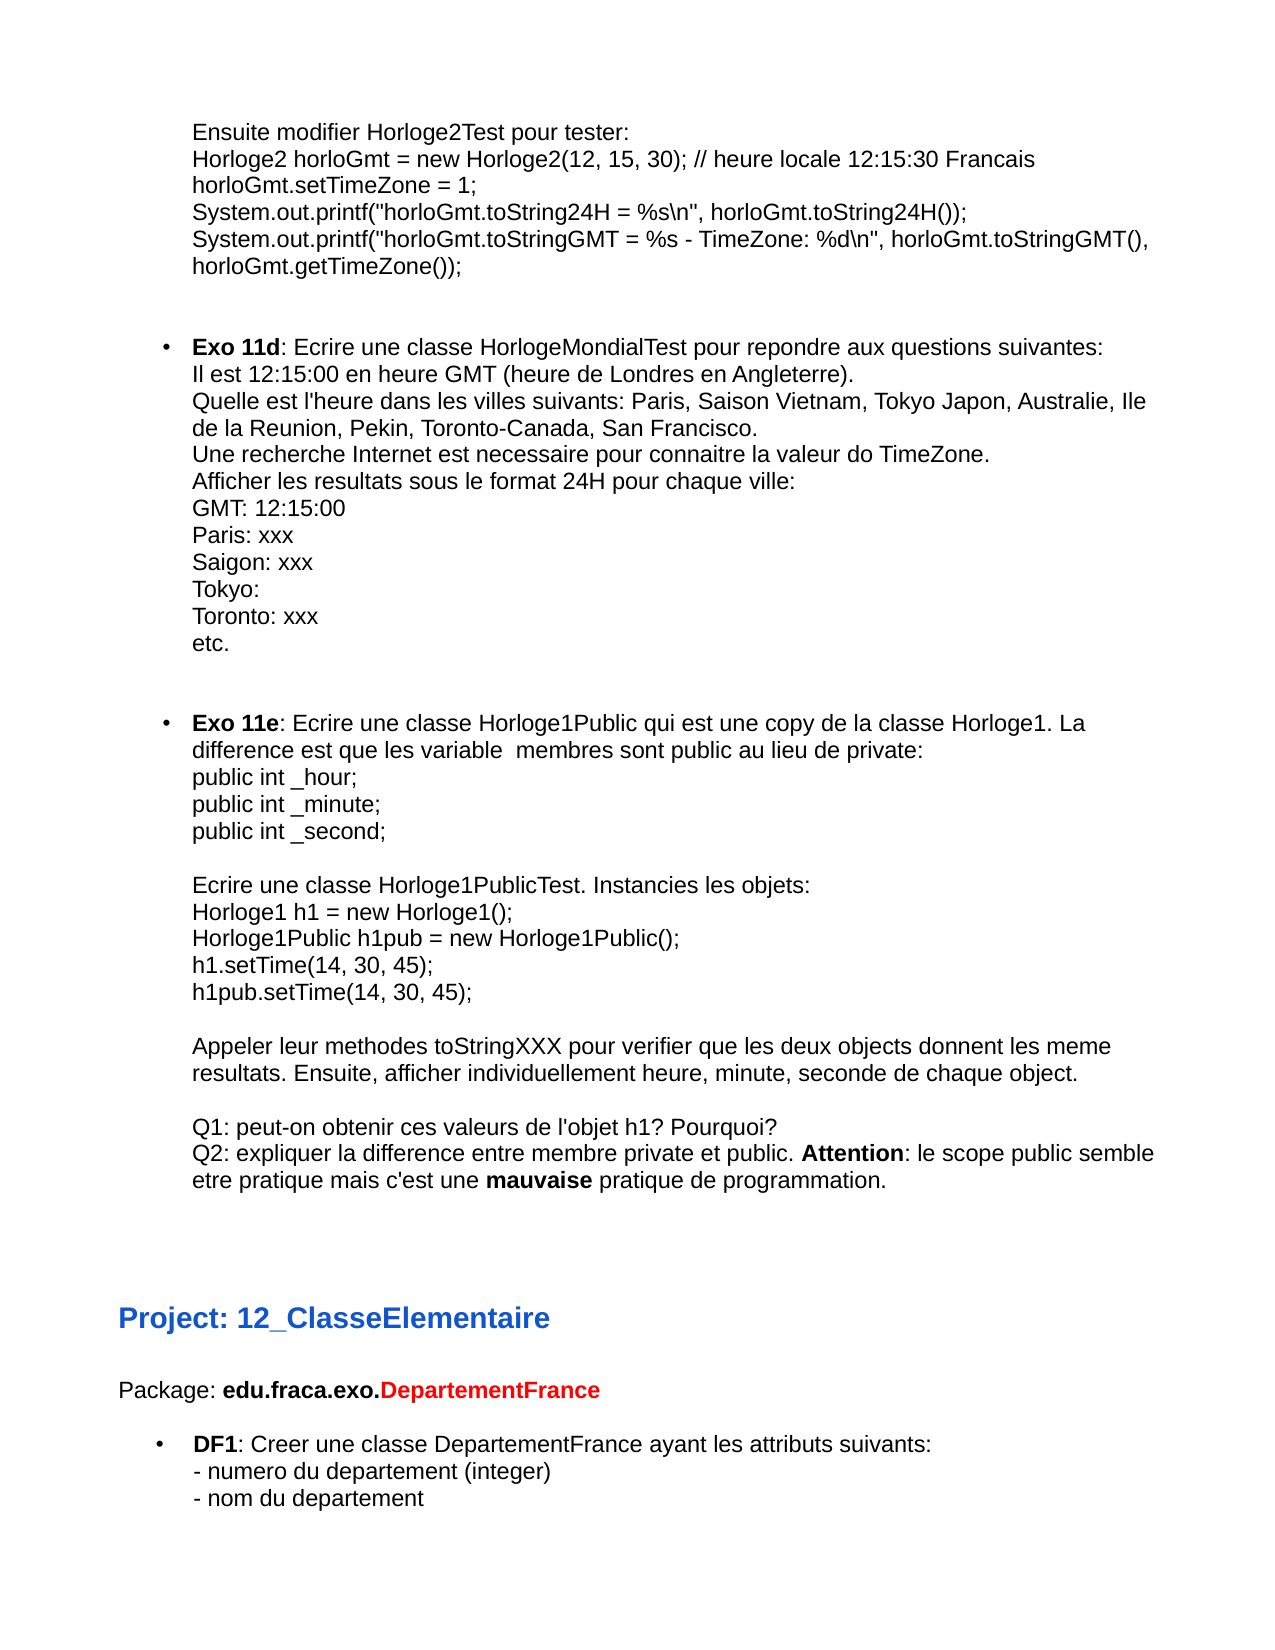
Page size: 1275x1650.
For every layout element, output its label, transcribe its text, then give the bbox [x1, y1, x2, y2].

list Exo 11e: Ecrire une classe Horloge1Public qui est une copy de la classe Horloge1. La difference est que les variable membres sont public au lieu de private: public int _hour; public int _minute; public int _second; Ecrire une classe Horloge1PublicTest. Instancies les objets: Horloge1 h1 = new Horloge1(); Horloge1Public h1pub = new Horloge1Public(); h1.setTime(14, 30, 45); h1pub.setTime(14, 30, 45); Appeler leur methodes toStringXXX pour verifier que les deux objects donnent les meme resultats. Ensuite, afficher individuellement heure, minute, seconde de chaque object. Q1: peut-on obtenir ces valeurs de l'objet h1? Pourquoi? Q2: expliquer la difference entre membre private et public. Attention: le scope public semble etre pratique mais c'est une mauvaise pratique de programmation. [162, 709, 1157, 1301]
list DF1: Creer une classe DepartementFrance ayant les attributs suivants: - numero du departement (integer) - nom du departement [156, 1430, 1157, 1511]
text Package: edu.fraca.exo.DepartementFrance [118, 1376, 1157, 1403]
text Project: 12_ClasseElementaire [118, 1301, 1157, 1335]
list Exo 11d: Ecrire une classe HorlogeMondialTest pour repondre aux questions suivantes: Il est 12:15:00 en heure GMT (heure de Londres en Angleterre). Quelle est l'heure dans les villes suivants: Paris, Saison Vietnam, Tokyo Japon, Australie, Ile de la Reunion, Pekin, Toronto-Canada, San Francisco. Une recherche Internet est necessaire pour connaitre la valeur do TimeZone. Afficher les resultats sous le format 24H pour chaque ville: GMT: 12:15:00 Paris: xxx Saigon: xxx Tokyo: Toronto: xxx etc. [162, 333, 1157, 709]
list Ensuite modifier Horloge2Test pour tester: Horloge2 horloGmt = new Horloge2(12, 15, 30); // heure locale 12:15:30 Francais horloGmt.setTimeZone = 1; System.out.printf("horloGmt.toString24H = %s\n", horloGmt.toString24H()); System.out.printf("horloGmt.toStringGMT = %s - TimeZone: %d\n", horloGmt.toStringGMT(), horloGmt.getTimeZone()); [162, 118, 1157, 333]
